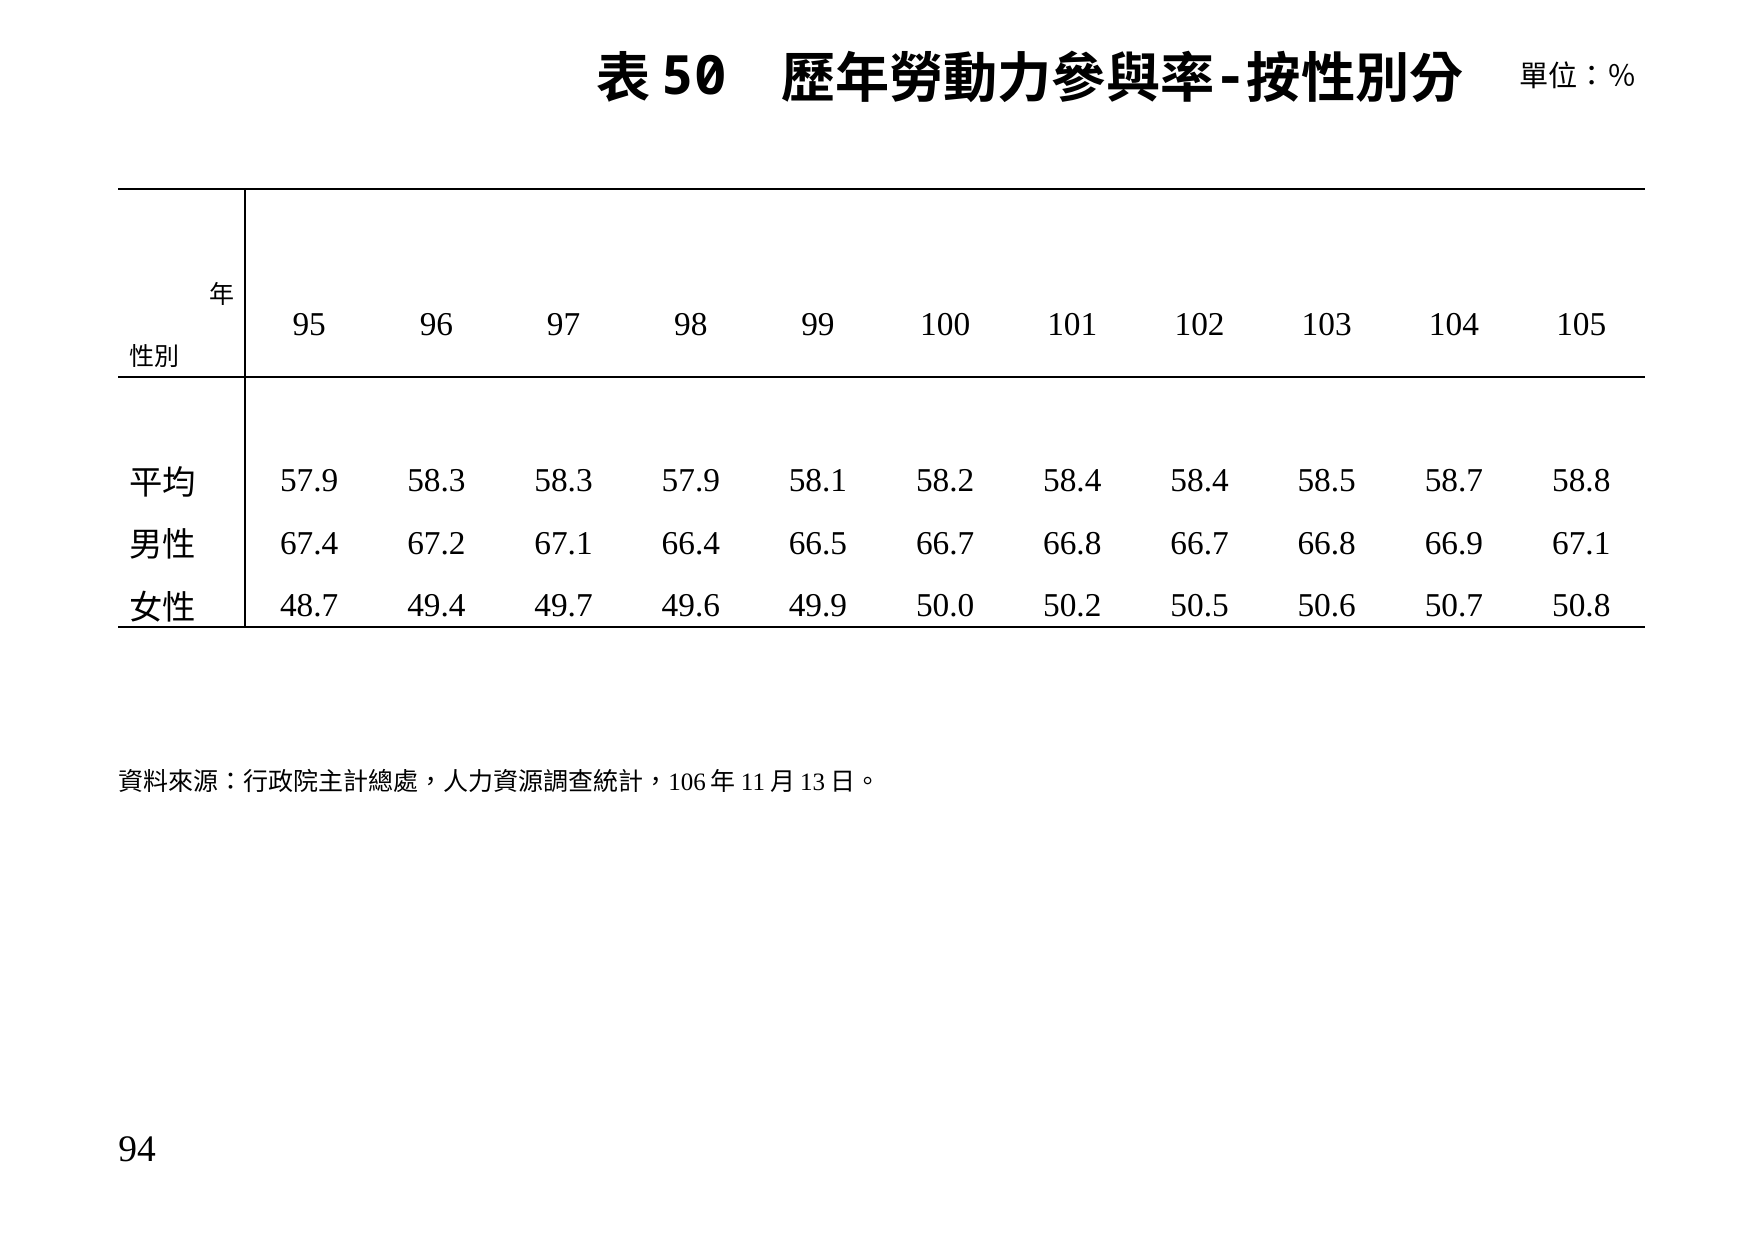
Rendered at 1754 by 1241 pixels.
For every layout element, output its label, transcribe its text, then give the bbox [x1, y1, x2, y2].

text 表50 歷年勞動力參與率-按性別分 單位：％ [118, 1, 1636, 126]
table_cell 49.4 [373, 563, 500, 626]
table_cell 50.5 [1136, 563, 1263, 626]
table_cell 58.5 [1263, 378, 1390, 501]
table_header 103 [1263, 190, 1390, 376]
table_cell 58.1 [754, 378, 881, 501]
table_cell 66.4 [627, 501, 754, 563]
table_header 年 性別 [118, 190, 244, 376]
table_cell 66.9 [1390, 501, 1517, 563]
table_cell 67.1 [500, 501, 627, 563]
text 資料來源：行政院主計總處，人力資源調查統計，106年11月13日。 [118, 762, 1636, 798]
table_cell 66.7 [1136, 501, 1263, 563]
table_header 101 [1009, 190, 1136, 376]
table_cell 平均 [118, 378, 244, 501]
table_cell 50.8 [1517, 563, 1644, 626]
table_cell 67.2 [373, 501, 500, 563]
table_cell 66.5 [754, 501, 881, 563]
table_header 95 [246, 190, 372, 376]
table_cell 58.8 [1517, 378, 1644, 501]
table_cell 66.7 [881, 501, 1008, 563]
table_cell 67.4 [246, 501, 372, 563]
table_cell 49.9 [754, 563, 881, 626]
table_cell 50.7 [1390, 563, 1517, 626]
table_cell 50.0 [881, 563, 1008, 626]
table_cell 57.9 [627, 378, 754, 501]
table_header 102 [1136, 190, 1263, 376]
table_cell 49.6 [627, 563, 754, 626]
table_cell 58.4 [1136, 378, 1263, 501]
table_cell 48.7 [246, 563, 372, 626]
table_cell 58.3 [500, 378, 627, 501]
table_cell 67.1 [1517, 501, 1644, 563]
table_cell 66.8 [1263, 501, 1390, 563]
table_cell 49.7 [500, 563, 627, 626]
table_cell 58.3 [373, 378, 500, 501]
table_header 104 [1390, 190, 1517, 376]
table_cell 58.4 [1009, 378, 1136, 501]
table_cell 58.2 [881, 378, 1008, 501]
table_cell 50.2 [1009, 563, 1136, 626]
table_header 97 [500, 190, 627, 376]
table_header 100 [881, 190, 1008, 376]
table_cell 58.7 [1390, 378, 1517, 501]
table_header 105 [1517, 190, 1644, 376]
table_cell 57.9 [246, 378, 372, 501]
table_cell 男性 [118, 501, 244, 563]
table_header 98 [627, 190, 754, 376]
table_cell 66.8 [1009, 501, 1136, 563]
table_header 96 [373, 190, 500, 376]
table_cell 女性 [118, 563, 244, 626]
table_header 99 [754, 190, 881, 376]
table_cell 50.6 [1263, 563, 1390, 626]
